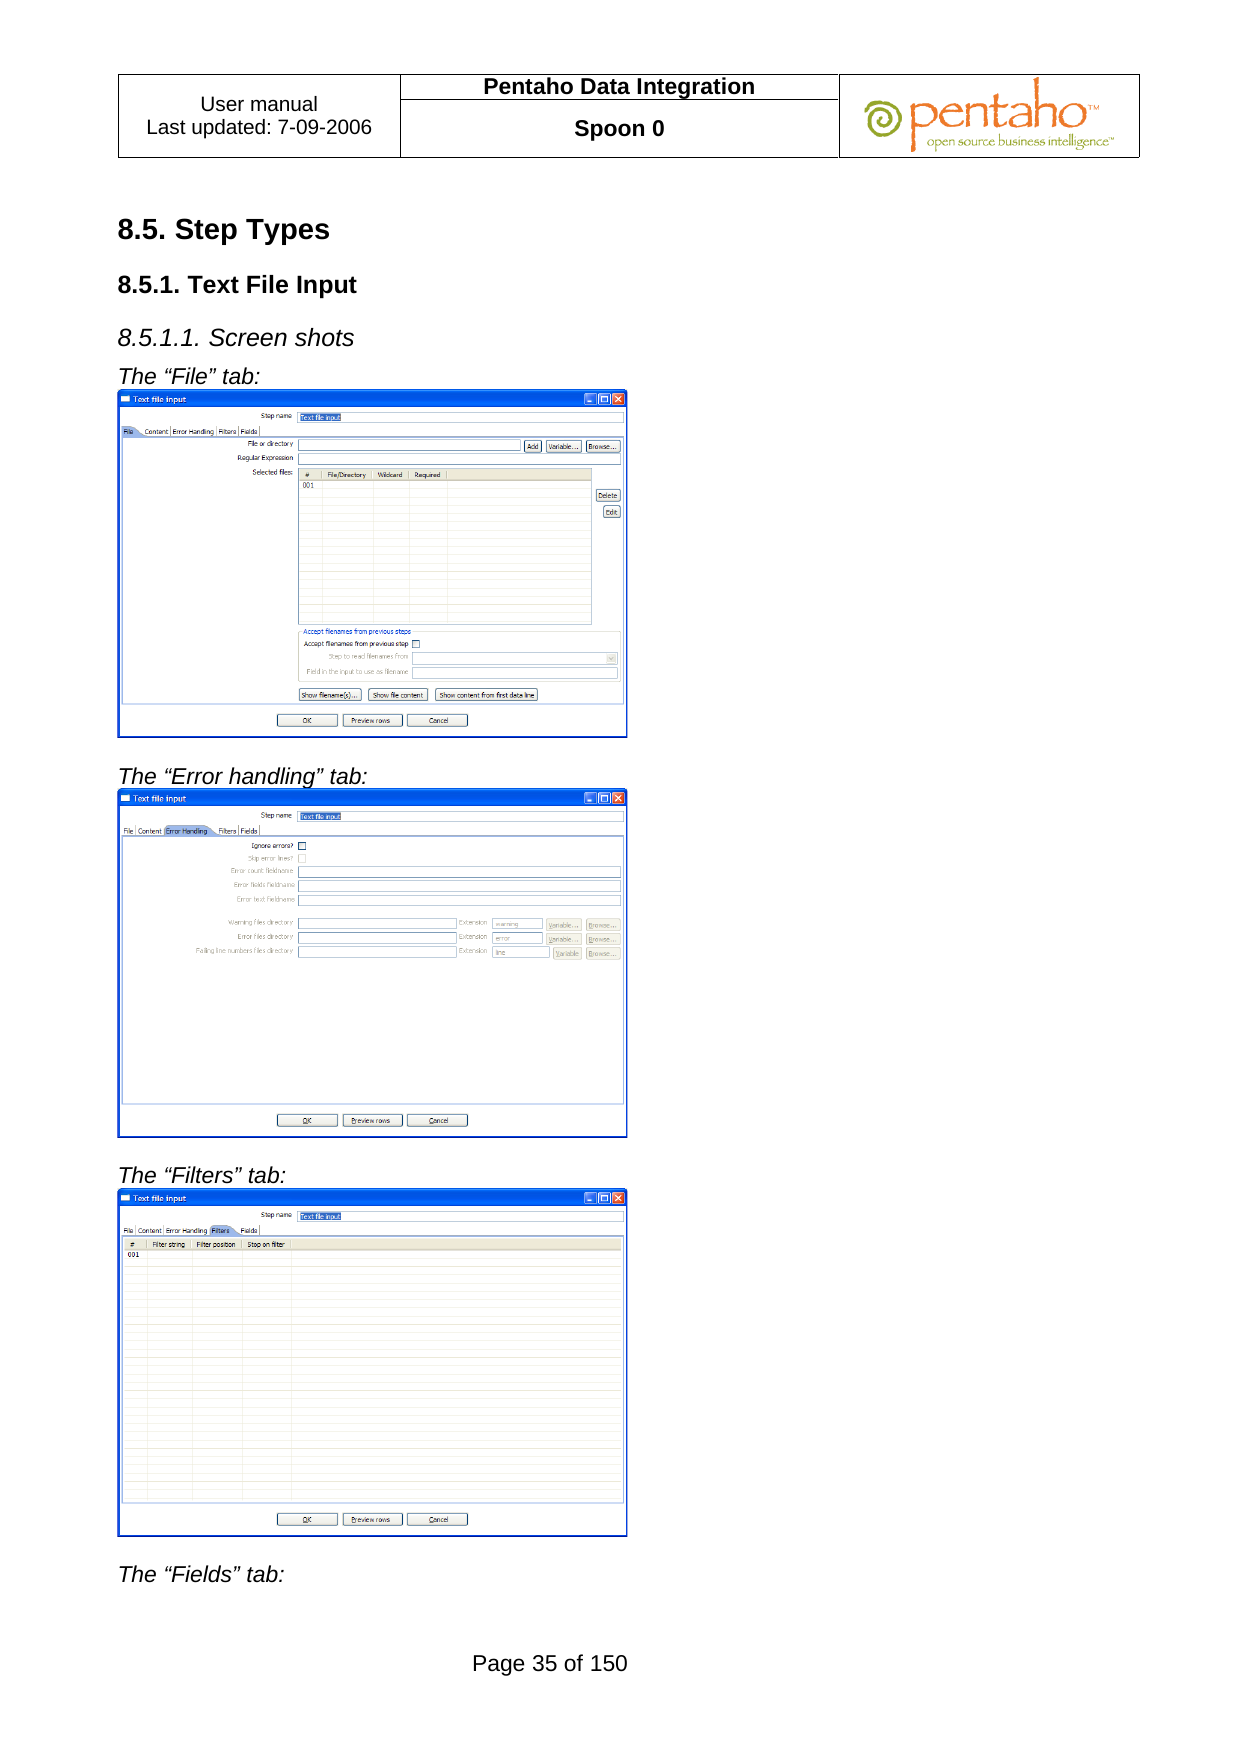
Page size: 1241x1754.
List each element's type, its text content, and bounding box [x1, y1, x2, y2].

picture [117, 1188, 628, 1537]
subtitle Text File Input [117, 270, 1137, 298]
text The “File” tab: [117, 364, 1137, 389]
text The “Fields” tab: [117, 1562, 1137, 1588]
picture [117, 389, 628, 738]
subtitle Screen shots [117, 323, 1137, 351]
text The “Error handling” tab: [117, 763, 1137, 789]
text The “Filters” tab: [117, 1163, 1137, 1188]
subtitle Step Types [117, 213, 1137, 245]
picture [117, 788, 628, 1138]
